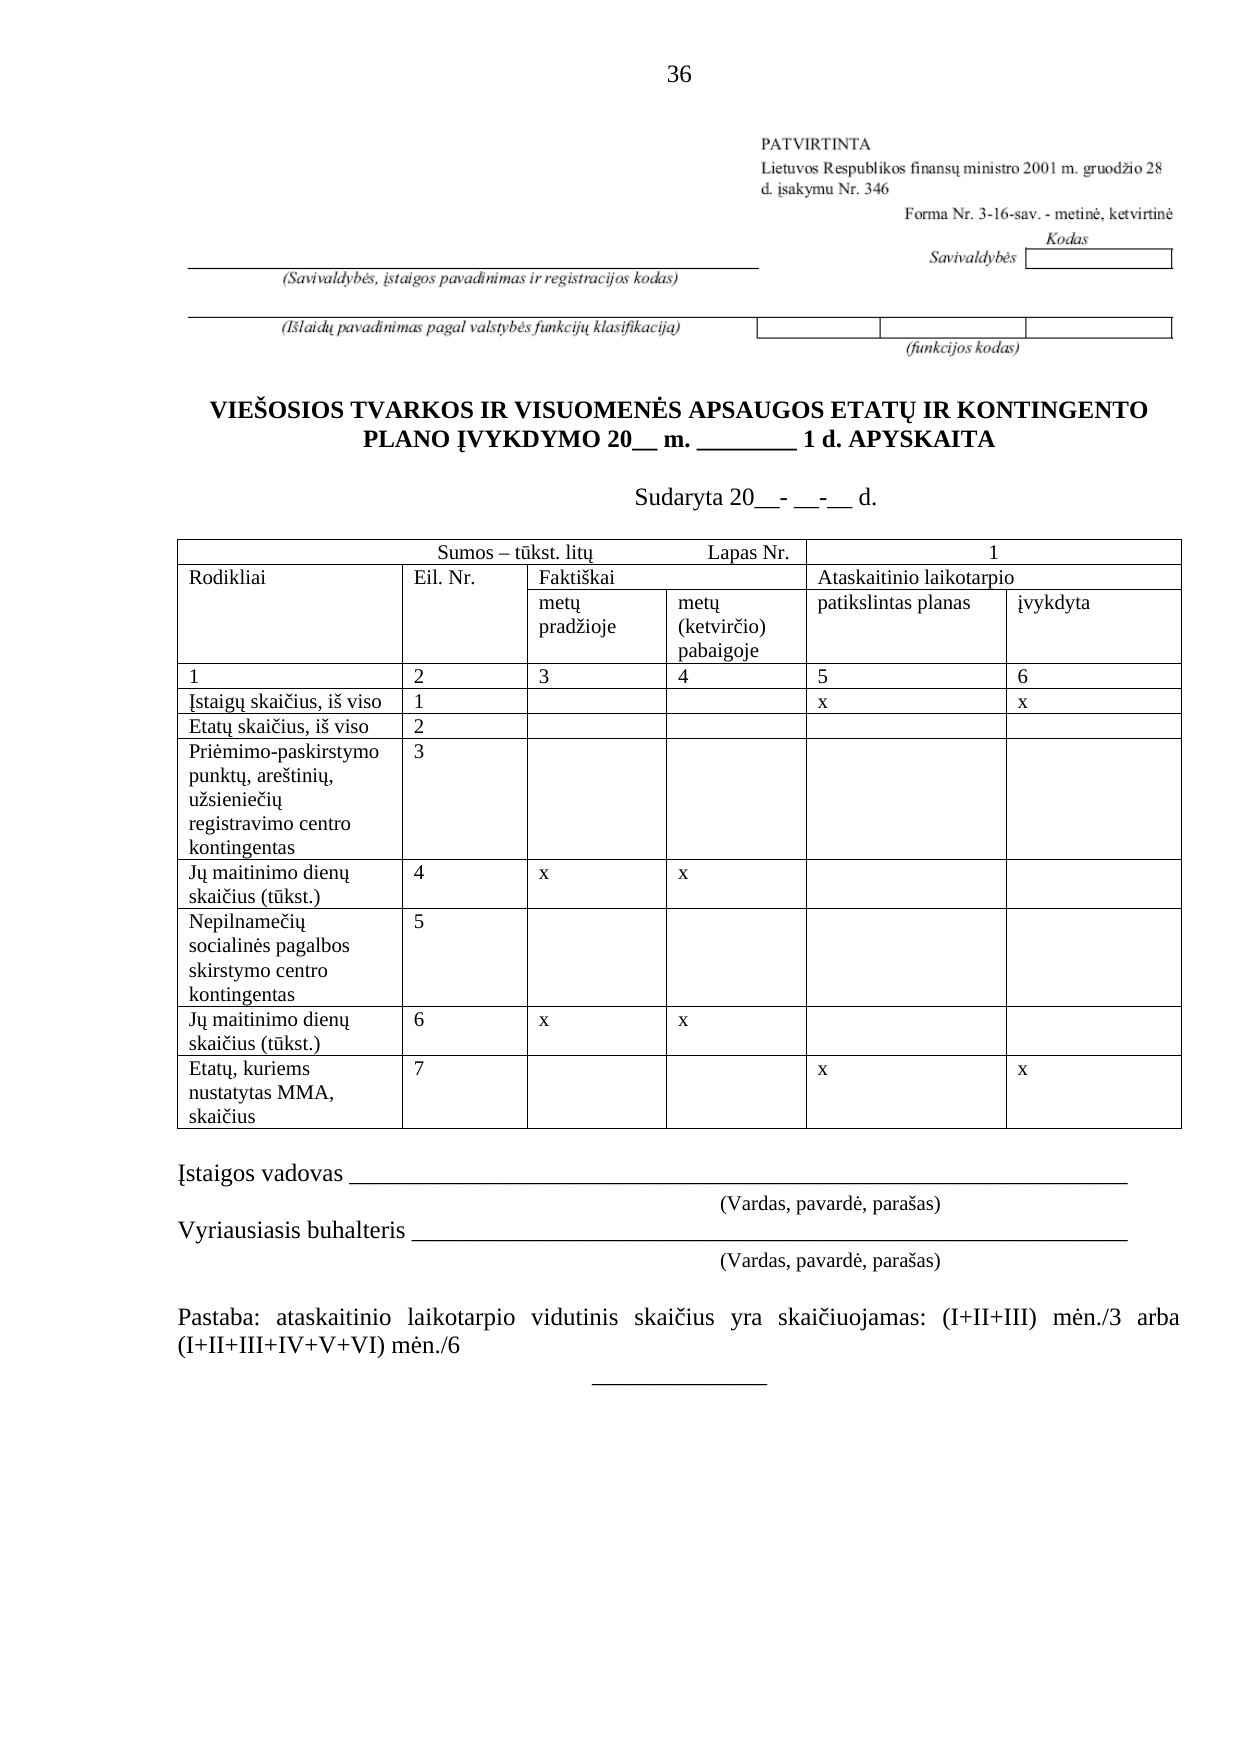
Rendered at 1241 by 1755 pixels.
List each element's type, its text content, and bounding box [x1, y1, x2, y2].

table_cell įvykdyta [1007, 590, 1181, 662]
table_cell metų pradžioje [528, 590, 666, 662]
table_cell Jų maitinimo dienų skaičius (tūkst.) [178, 1007, 402, 1055]
table_cell [528, 909, 666, 1006]
table_cell 5 [807, 664, 1006, 688]
table_cell 6 [1007, 664, 1181, 688]
table_cell patikslintas planas [807, 590, 1006, 662]
text ______________ [177, 1359, 1181, 1388]
table_cell [667, 689, 806, 713]
table_cell x [667, 1007, 806, 1055]
table_cell Jų maitinimo dienų skaičius (tūkst.) [178, 860, 402, 908]
table_cell 3 [403, 739, 527, 859]
table_cell [1007, 739, 1181, 859]
table_cell Ataskaitinio laikotarpio [807, 565, 1181, 589]
table_cell 4 [667, 664, 806, 688]
table_cell [1007, 909, 1181, 1006]
table_cell metų (ketvirčio) pabaigoje [667, 590, 806, 662]
table_cell [807, 909, 1006, 1006]
table_cell [667, 739, 806, 859]
text Vyriausiasis buhalteris [177, 1215, 1181, 1244]
table_cell x [528, 860, 666, 908]
table_cell [528, 689, 666, 713]
table_cell 3 [528, 664, 666, 688]
table_cell [528, 1056, 666, 1128]
table_header Sumos – tūkst. litų Lapas Nr. [178, 540, 806, 564]
text VIEŠOSIOS TVARKOS IR VISUOMENĖS APSAUGOS ETATŲ IR KONTINGENTO PLANO ĮVYKDYMO 20__ m. ________ 1 d. APYSKAITA [177, 395, 1181, 453]
table_cell x [1007, 689, 1181, 713]
table_cell [528, 739, 666, 859]
table_cell 7 [403, 1056, 527, 1128]
text Įstaigos vadovas [177, 1158, 1181, 1187]
table_cell 6 [403, 1007, 527, 1055]
text (Vardas, pavardė, parašas) [177, 1244, 1181, 1273]
text (Vardas, pavardė, parašas) [177, 1187, 1181, 1215]
table_cell [528, 714, 666, 738]
table_cell [807, 714, 1006, 738]
table_cell 2 [403, 664, 527, 688]
table_cell [1007, 860, 1181, 908]
table_cell 1 [178, 664, 402, 688]
text Sudaryta 20__- __-__ d. [177, 482, 1181, 510]
table_cell [807, 739, 1006, 859]
table_cell Etatų, kuriems nustatytas MMA, skaičius [178, 1056, 402, 1128]
table_cell Etatų skaičius, iš viso [178, 714, 402, 738]
table_cell [667, 909, 806, 1006]
table_cell 1 [403, 689, 527, 713]
table_cell Rodikliai [178, 565, 402, 662]
table_cell Eil. Nr. [403, 565, 527, 662]
table_cell Faktiškai [528, 565, 806, 589]
table_cell 4 [403, 860, 527, 908]
table_cell [1007, 714, 1181, 738]
table_header 1 [807, 540, 1181, 564]
table_cell x [807, 1056, 1006, 1128]
table_cell Įstaigų skaičius, iš viso [178, 689, 402, 713]
table_cell [1007, 1007, 1181, 1055]
table_cell x [1007, 1056, 1181, 1128]
table_cell 2 [403, 714, 527, 738]
table_cell Priėmimo-paskirstymo punktų, areštinių, užsieniečių registravimo centro kontingentas [178, 739, 402, 859]
table_cell 5 [403, 909, 527, 1006]
text Pastaba: ataskaitinio laikotarpio vidutinis skaičius yra skaičiuojamas: (I+II+III) mėn./3 arba (I+II+III+IV+V+VI) mėn./6 [177, 1302, 1181, 1359]
table_cell [807, 1007, 1006, 1055]
table_cell x [807, 689, 1006, 713]
table_cell [807, 860, 1006, 908]
table_cell Nepilnamečių socialinės pagalbos skirstymo centro kontingentas [178, 909, 402, 1006]
table_cell [667, 1056, 806, 1128]
table_cell x [528, 1007, 666, 1055]
table_cell [667, 714, 806, 738]
table_cell x [667, 860, 806, 908]
